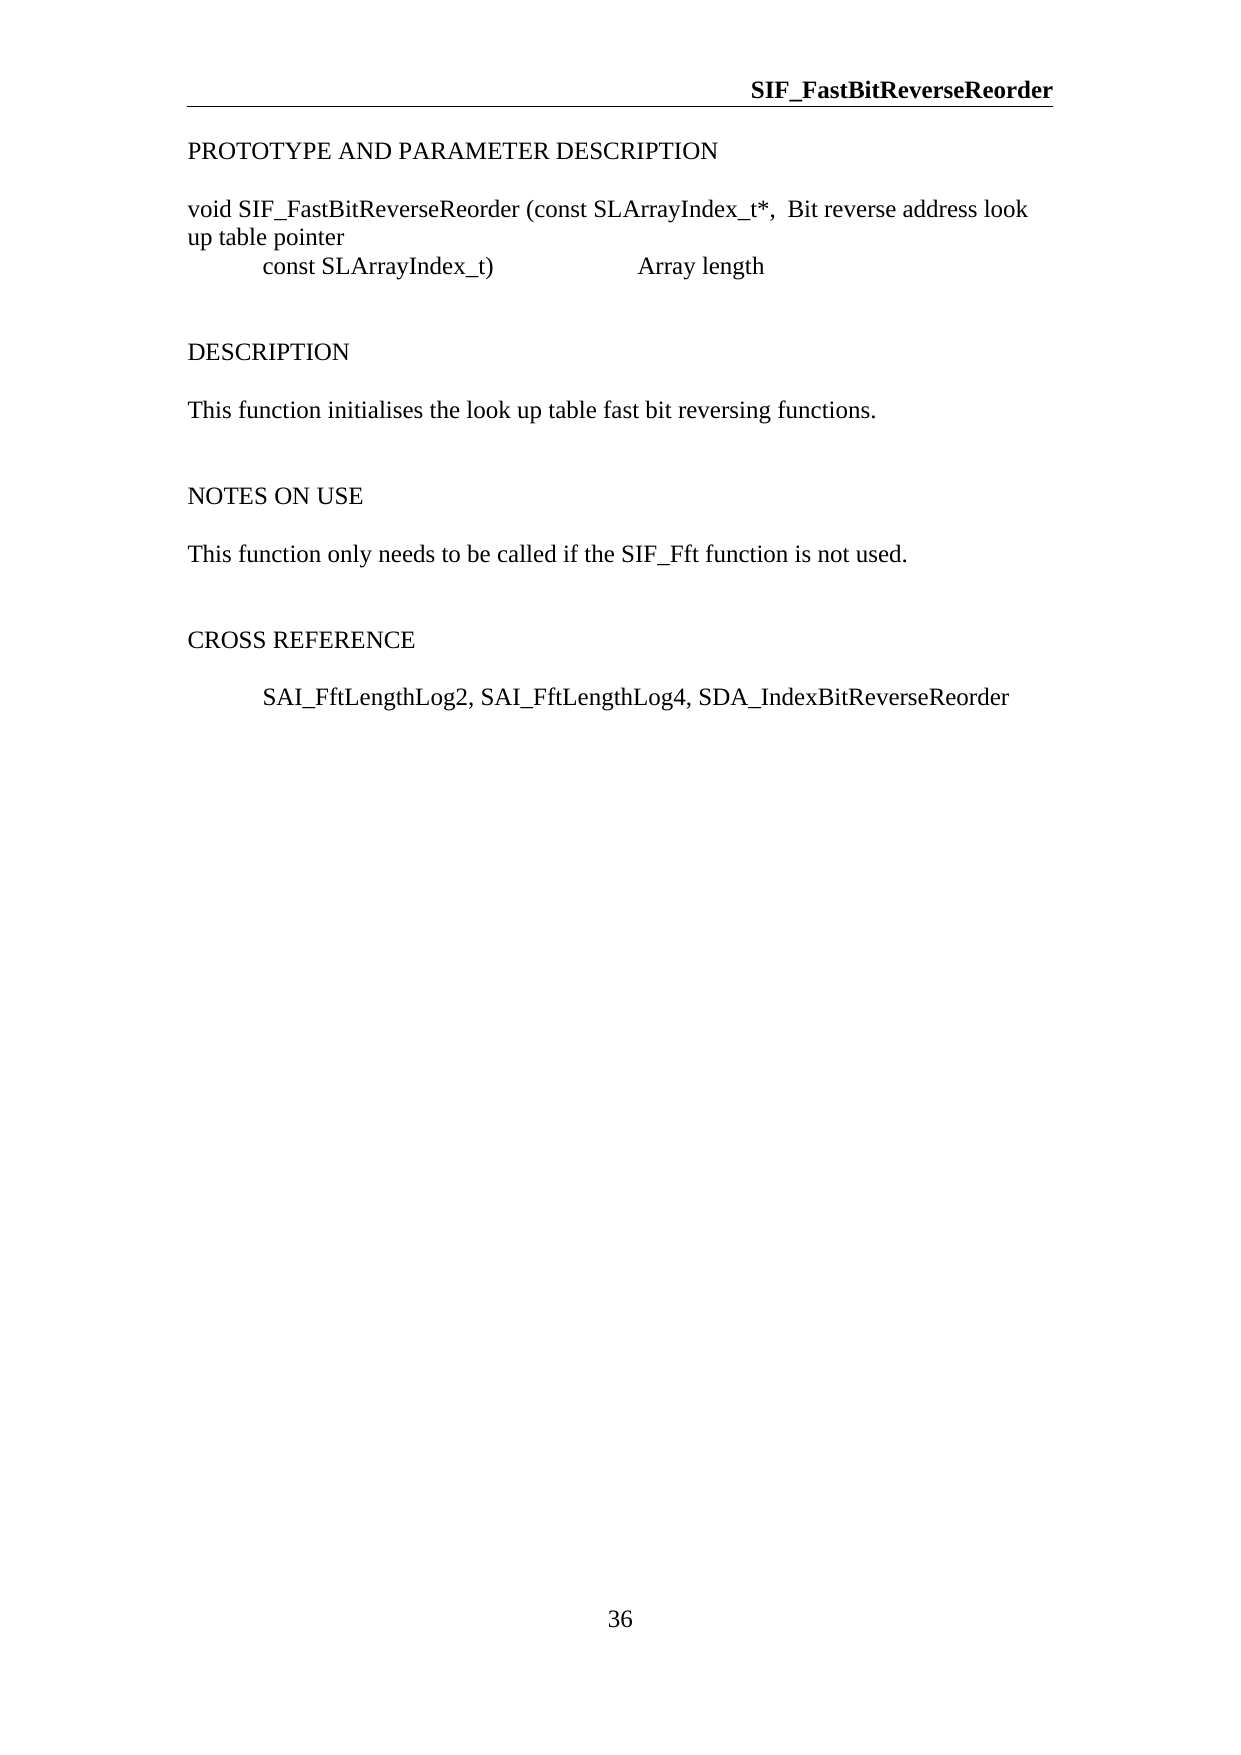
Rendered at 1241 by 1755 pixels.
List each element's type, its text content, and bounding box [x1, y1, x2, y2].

text DESCRIPTION [187, 337, 1053, 366]
text This function only needs to be called if the SIF_Fft function is not used. [187, 539, 1053, 567]
text const SLArrayIndex_t) Array length [187, 251, 1053, 280]
subtitle SIF_FastBitReverseReorder [187, 75, 1053, 106]
text PROTOTYPE AND PARAMETER DESCRIPTION [187, 136, 1053, 165]
text This function initialises the look up table fast bit reversing functions. [187, 395, 1053, 424]
text void SIF_FastBitReverseReorder (const SLArrayIndex_t*, Bit reverse address look up table pointer [187, 194, 1053, 251]
text CROSS REFERENCE [187, 625, 1053, 654]
text SAI_FftLengthLog2, SAI_FftLengthLog4, SDA_IndexBitReverseReorder [187, 682, 1053, 711]
text NOTES ON USE [187, 481, 1053, 510]
